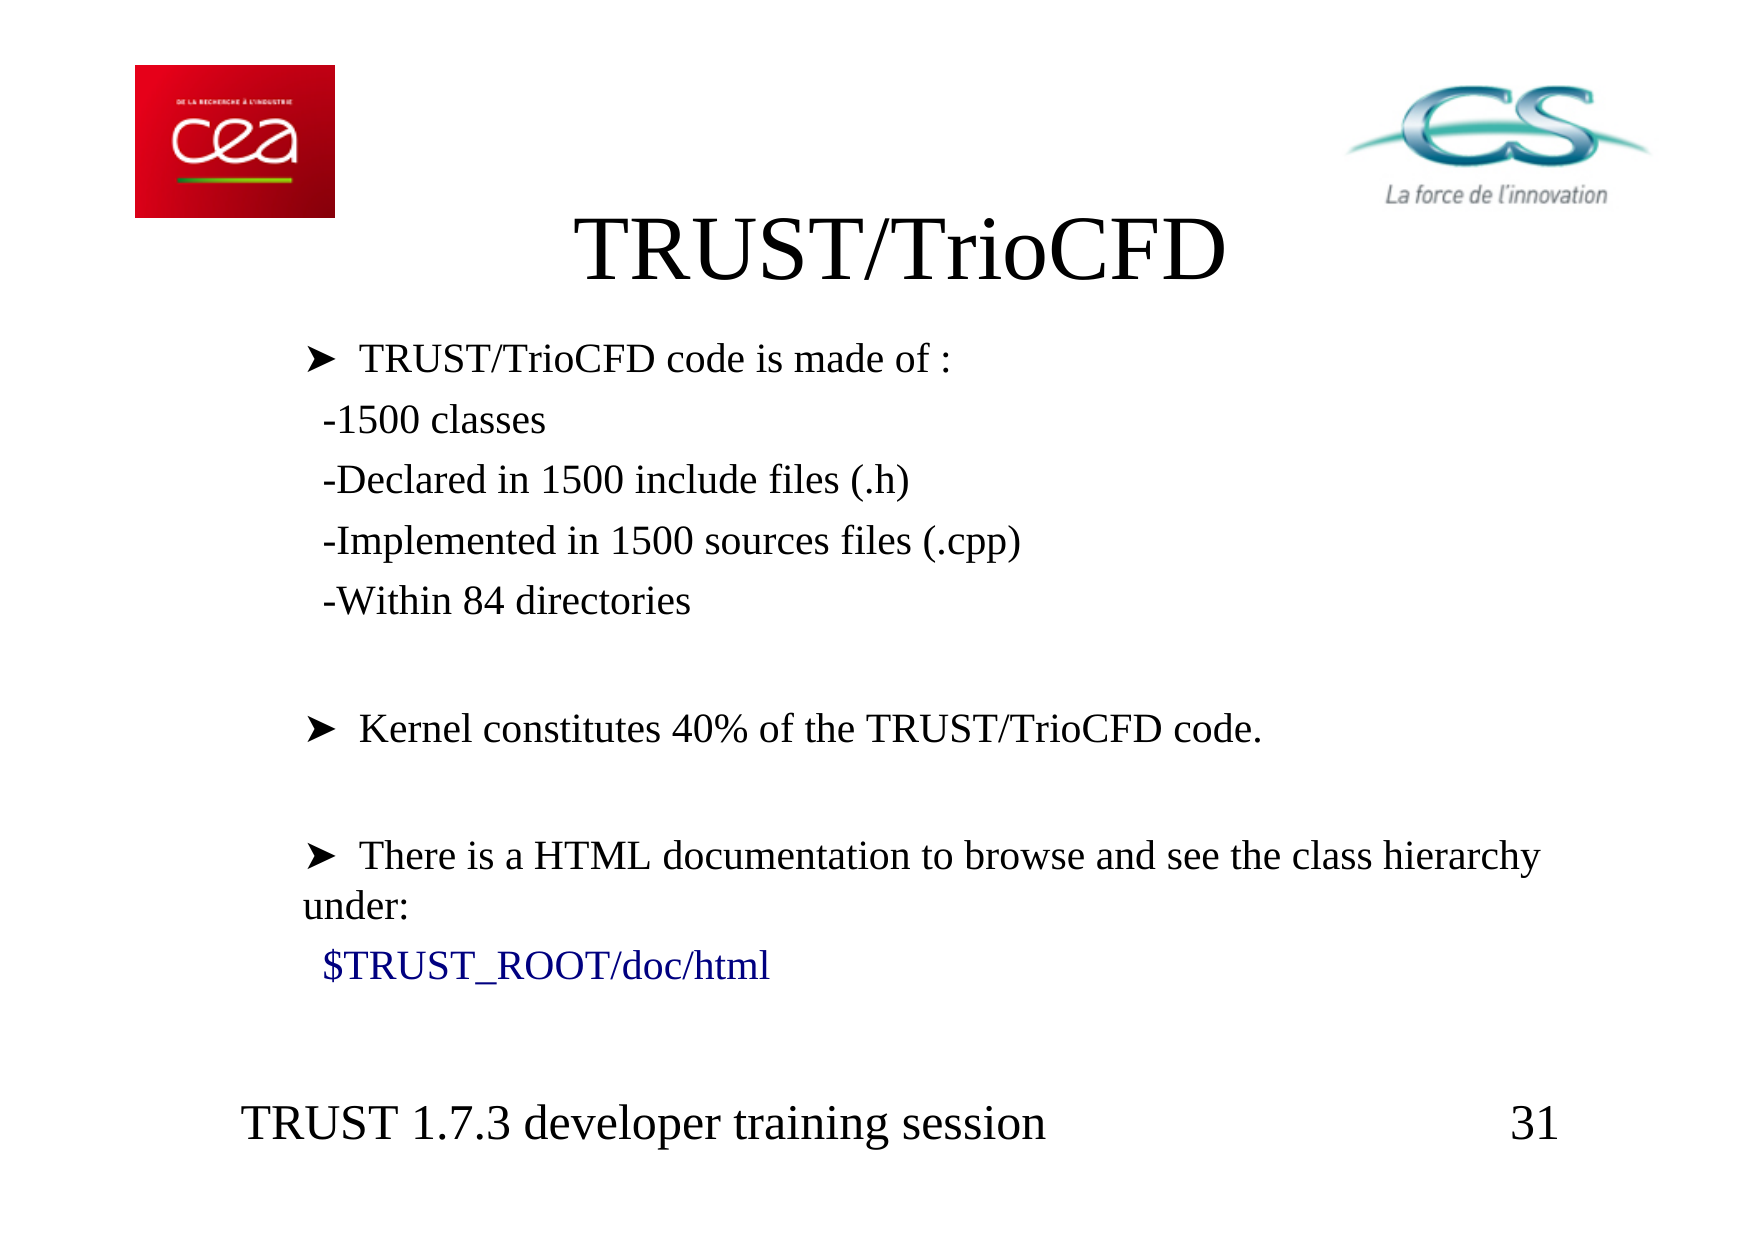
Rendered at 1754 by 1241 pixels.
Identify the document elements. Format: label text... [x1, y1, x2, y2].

title TRUST/TrioCFD [225, 149, 1577, 337]
list ä TRUST/TrioCFD code is made of : -1500 classes -Declared in 1500 include files (.h) -Implemented in 1500 sources files (.cpp) -Within 84 directories ä Kernel constitutes 40% of the TRUST/TrioCFD code. ä There is a HTML documentation to browse and see the class hierarchy under: $TRUST_ROOT/doc/html [231, 323, 1583, 998]
picture [1340, 73, 1662, 218]
picture [135, 65, 335, 218]
